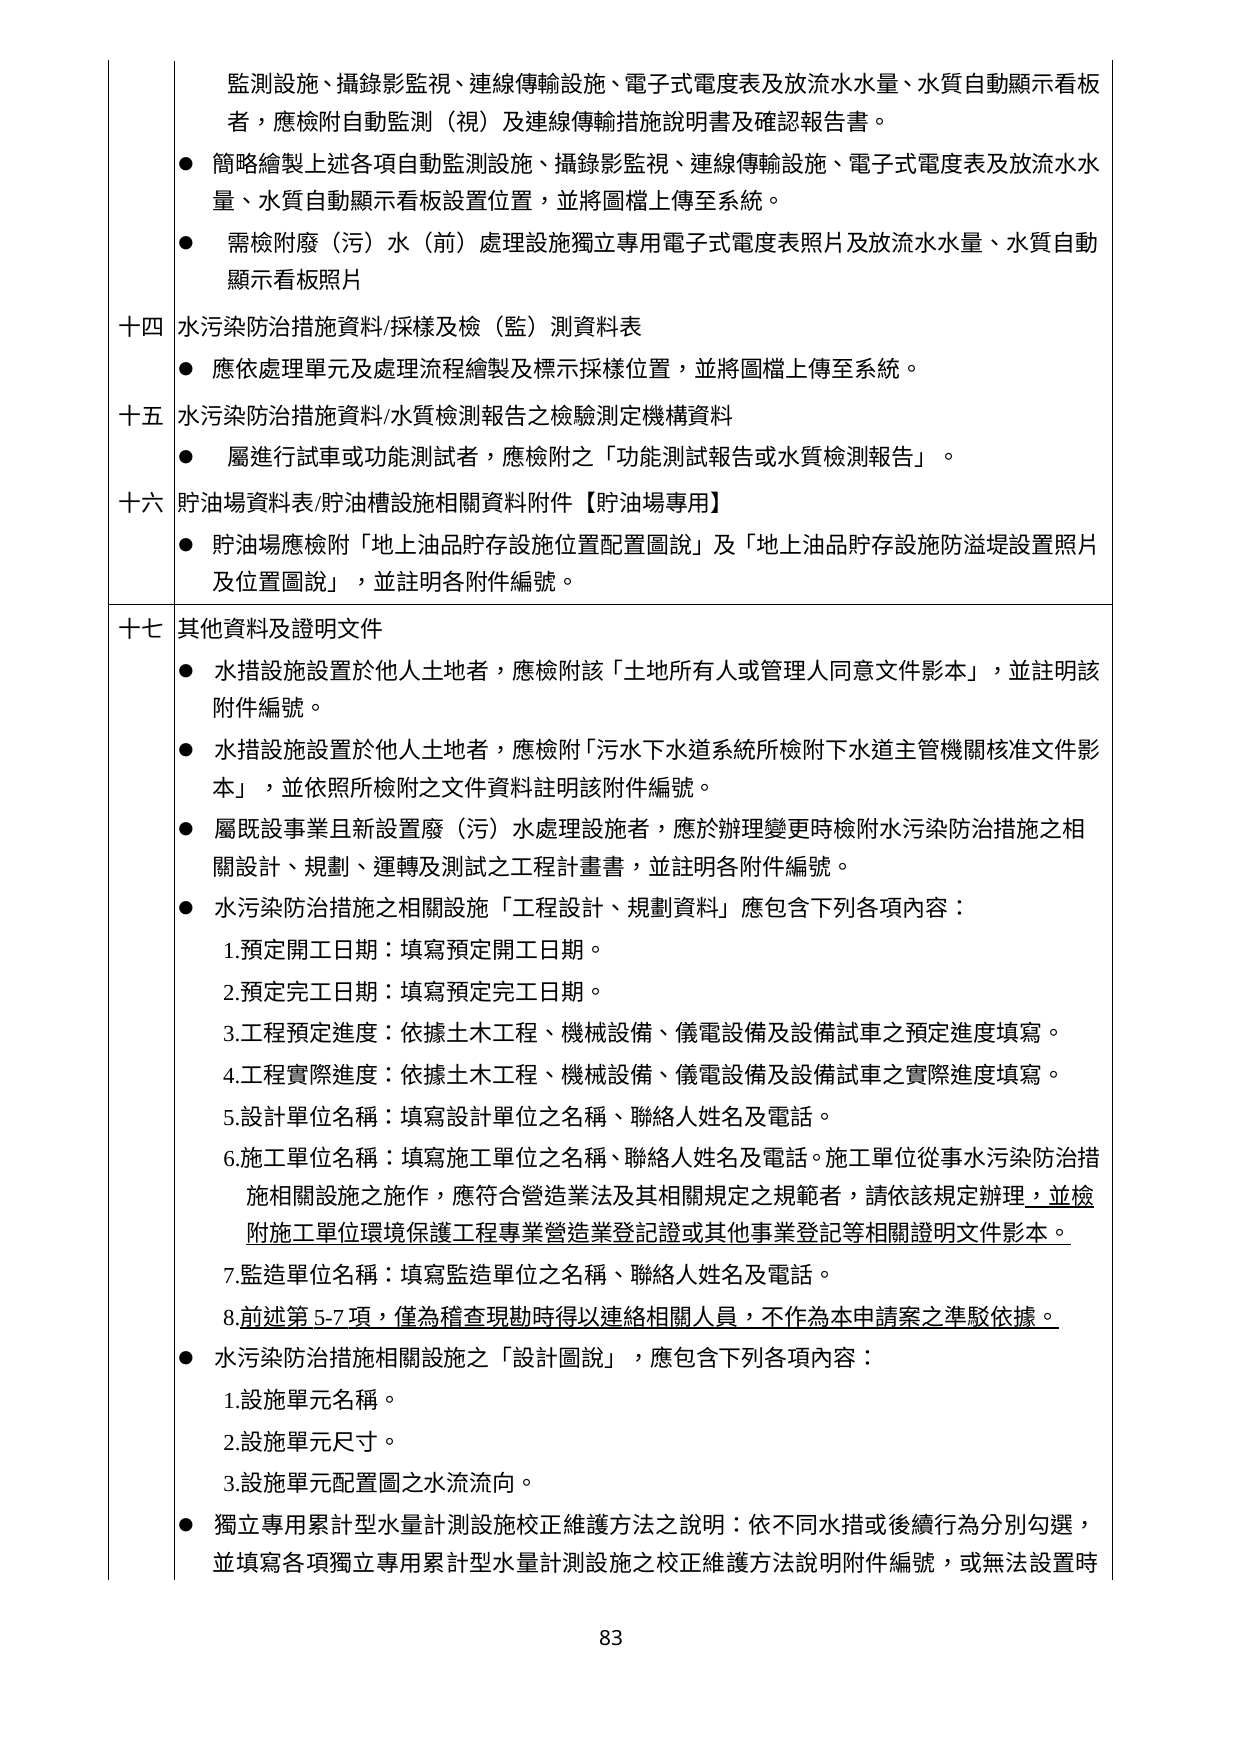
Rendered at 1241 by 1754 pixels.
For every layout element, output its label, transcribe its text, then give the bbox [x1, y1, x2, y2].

table_cell 貯油場資料表/貯油槽設施相關資料附件【貯油場專用】 貯油場應檢附「地上油品貯存設施位置配置圖說」及「地上油品貯存設施防溢堤設置照片及位置圖說」，並註明各附件編號。 [175, 479, 1112, 604]
table_cell 十六 [109, 479, 174, 604]
table_cell 其他資料及證明文件 水措設施設置於他人土地者，應檢附該「土地所有人或管理人同意文件影本」，並註明該附件編號。 水措設施設置於他人土地者，應檢附「污水下水道系統所檢附下水道主管機關核准文件影本」，並依照所檢附之文件資料註明該附件編號。 屬既設事業且新設置廢（污）水處理設施者，應於辦理變更時檢附水污染防治措施之相關設計、規劃、運轉及測試之工程計畫書，並註明各附件編號。 水污染防治措施之相關設施「工程設計、規劃資料」應包含下列各項內容： 1.預定開工日期：填寫預定開工日期。 2.預定完工日期：填寫預定完工日期。 3.工程預定進度：依據土木工程、機械設備、儀電設備及設備試車之預定進度填寫。 4.工程實際進度：依據土木工程、機械設備、儀電設備及設備試車之實際進度填寫。 5.設計單位名稱：填寫設計單位之名稱、聯絡人姓名及電話。 6.施工單位名稱：填寫施工單位之名稱、聯絡人姓名及電話。施工單位從事水污染防治措施相關設施之施作，應符合營造業法及其相關規定之規範者，請依該規定辦理，並檢附施工單位環境保護工程專業營造業登記證或其他事業登記等相關證明文件影本。 7.監造單位名稱：填寫監造單位之名稱、聯絡人姓名及電話。 8.前述第5-7項，僅為稽查現勘時得以連絡相關人員，不作為本申請案之準駁依據。 水污染防治措施相關設施之「設計圖說」，應包含下列各項內容： 1.設施單元名稱。 2.設施單元尺寸。 3.設施單元配置圖之水流流向。 獨立專用累計型水量計測設施校正維護方法之說明：依不同水措或後續行為分別勾選，並填寫各項獨立專用累計型水量計測設施之校正維護方法說明附件編號，或無法設置時 [175, 605, 1112, 1580]
table_cell [109, 61, 174, 302]
table_cell 水污染防治措施資料/採樣及檢（監）測資料表 應依處理單元及處理流程繪製及標示採樣位置，並將圖檔上傳至系統。 [175, 303, 1112, 390]
table_cell 十七 [109, 605, 174, 1580]
table_cell 監測設施、攝錄影監視、連線傳輸設施、電子式電度表及放流水水量、水質自動顯示看板者，應檢附自動監測（視）及連線傳輸措施說明書及確認報告書。 簡略繪製上述各項自動監測設施、攝錄影監視、連線傳輸設施、電子式電度表及放流水水量、水質自動顯示看板設置位置，並將圖檔上傳至系統。 需檢附廢（污）水（前）處理設施獨立專用電子式電度表照片及放流水水量、水質自動顯示看板照片 [175, 61, 1112, 302]
table_cell 十四 [109, 303, 174, 390]
table_cell 十五 [109, 391, 174, 479]
table_cell 水污染防治措施資料/水質檢測報告之檢驗測定機構資料 屬進行試車或功能測試者，應檢附之「功能測試報告或水質檢測報告」。 [175, 391, 1112, 479]
